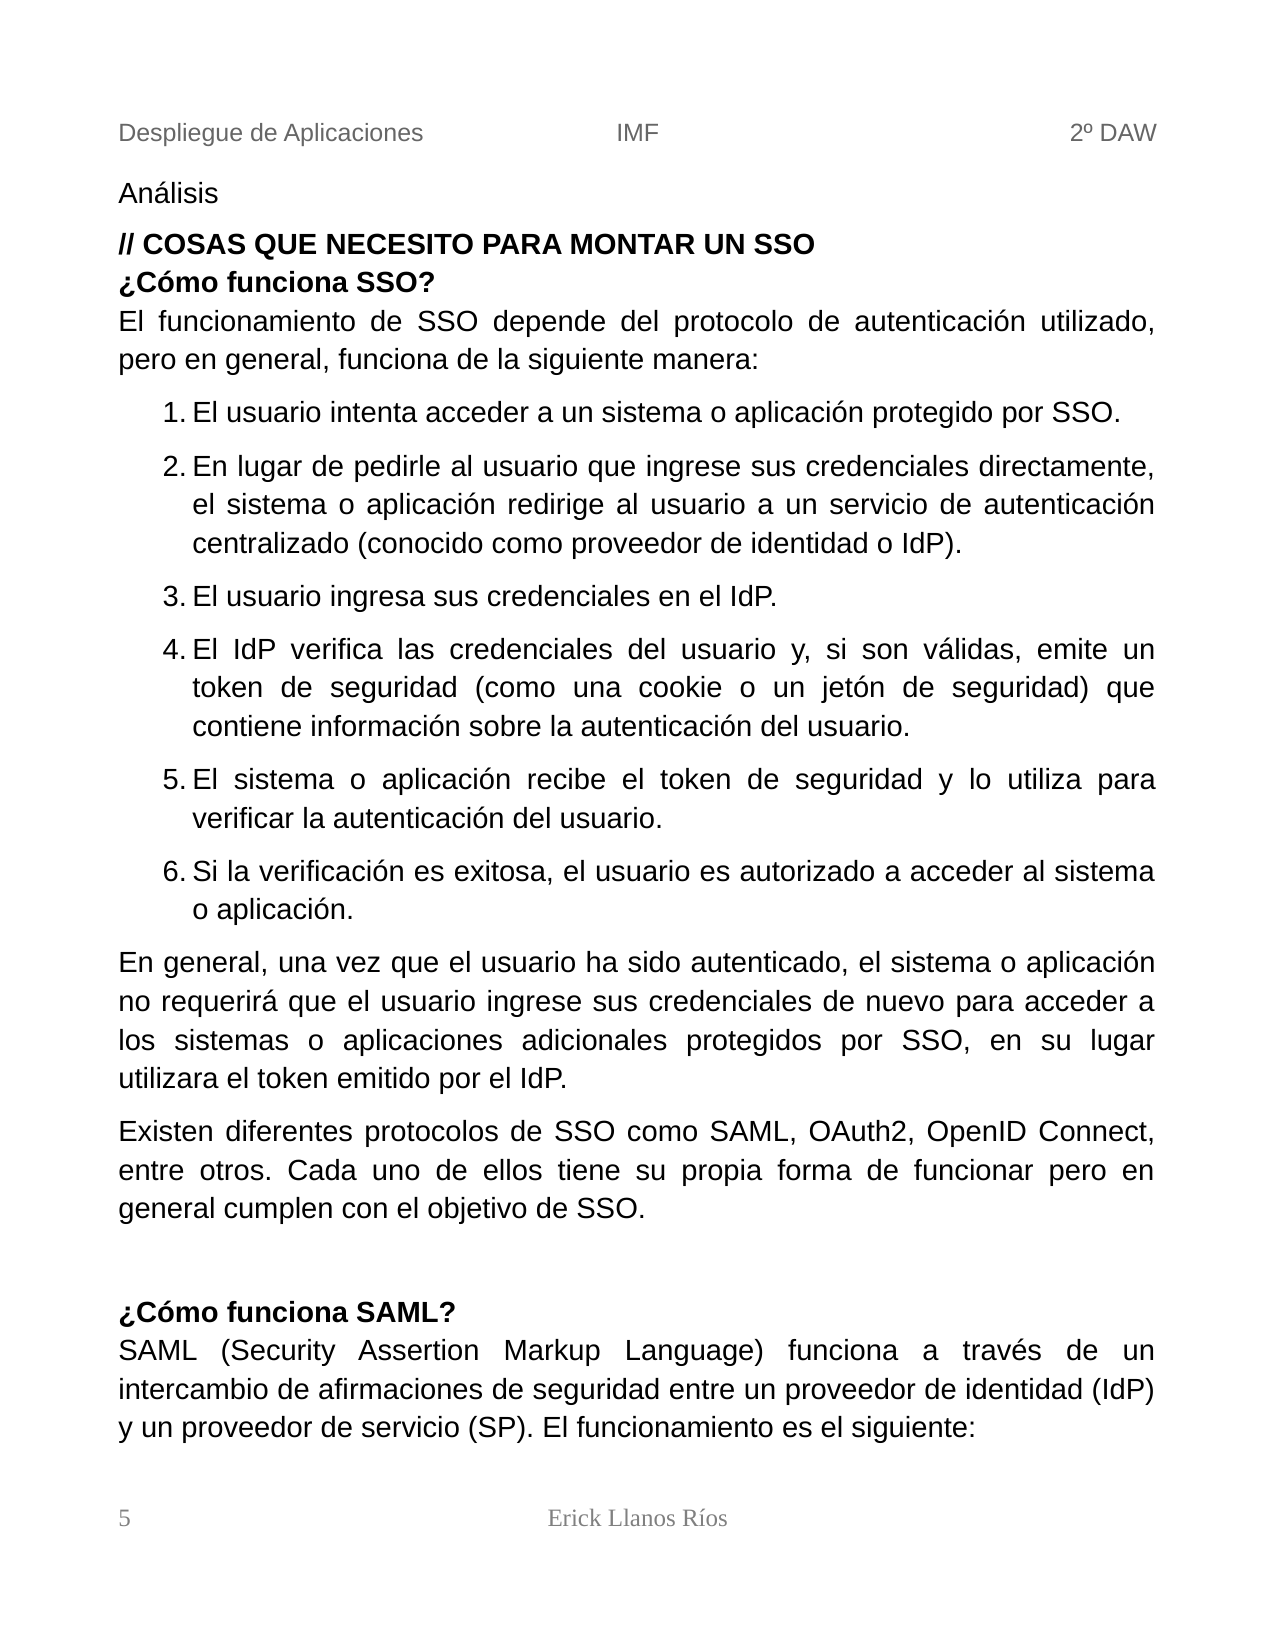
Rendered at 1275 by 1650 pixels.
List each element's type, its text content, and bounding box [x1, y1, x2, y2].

list Si la verificación es exitosa, el usuario es autorizado a acceder al sistema o aplicación. [162, 854, 1157, 926]
text // COSAS QUE NECESITO PARA MONTAR UN SSO [118, 227, 1157, 260]
text En general, una vez que el usuario ha sido autenticado, el sistema o aplicación no requerirá que el usuario ingrese sus credenciales de nuevo para acceder a los sistemas o aplicaciones adicionales protegidos por SSO, en su lugar utilizara el token emitido por el IdP. [118, 945, 1157, 1094]
text ¿Cómo funciona SAML? [118, 1295, 1157, 1328]
list El usuario ingresa sus credenciales en el IdP. [162, 579, 1157, 612]
list El IdP verifica las credenciales del usuario y, si son válidas, emite un token de seguridad (como una cookie o un jetón de seguridad) que contiene información sobre la autenticación del usuario. [162, 632, 1157, 742]
text Análisis [118, 176, 1157, 210]
text Existen diferentes protocolos de SSO como SAML, OAuth2, OpenID Connect, entre otros. Cada uno de ellos tiene su propia forma de funcionar pero en general cumplen con el objetivo de SSO. [118, 1114, 1157, 1225]
list En lugar de pedirle al usuario que ingrese sus credenciales directamente, el sistema o aplicación redirige al usuario a un servicio de autenticación centralizado (conocido como proveedor de identidad o IdP). [162, 448, 1157, 559]
list El usuario intenta acceder a un sistema o aplicación protegido por SSO. [162, 395, 1157, 429]
text El funcionamiento de SSO depende del protocolo de autenticación utilizado, pero en general, funciona de la siguiente manera: [118, 304, 1157, 376]
list El sistema o aplicación recibe el token de seguridad y lo utiliza para verificar la autenticación del usuario. [162, 762, 1157, 834]
text ¿Cómo funciona SSO? [118, 265, 1157, 299]
text SAML (Security Assertion Markup Language) funciona a través de un intercambio de afirmaciones de seguridad entre un proveedor de identidad (IdP) y un proveedor de servicio (SP). El funcionamiento es el siguiente: [118, 1333, 1157, 1444]
